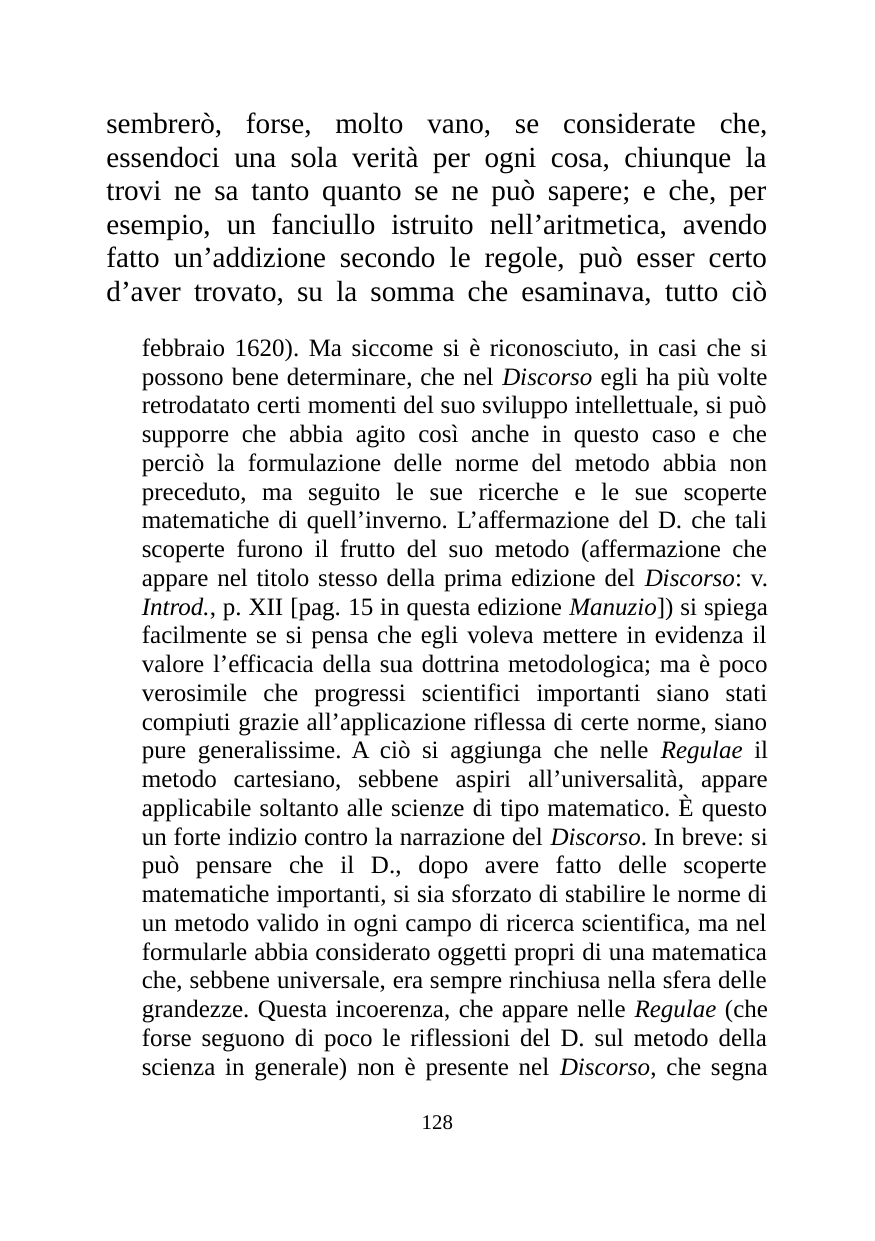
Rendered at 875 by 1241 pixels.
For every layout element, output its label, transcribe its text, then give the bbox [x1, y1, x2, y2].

text sembrerò, forse, molto vano, se considerate che, essendoci una sola verità per ogni cosa, chiunque la trovi ne sa tanto quanto se ne può sapere; e che, per esempio, un fanciullo istruito nell’aritmetica, avendo fatto un’addizione secondo le regole, può esser certo d’aver trovato, su la somma che esaminava, tutto ciò [106, 106, 768, 307]
text febbraio 1620). Ma siccome si è riconosciuto, in casi che si possono bene determinare, che nel Discorso egli ha più volte retrodatato certi momenti del suo sviluppo intellettuale, si può supporre che abbia agito così anche in questo caso e che perciò la formulazione delle norme del metodo abbia non preceduto, ma seguito le sue ricerche e le sue scoperte matematiche di quell’inverno. L’affermazione del D. che tali scoperte furono il frutto del suo metodo (affermazione che appare nel titolo stesso della prima edizione del Discorso: v. Introd., p. XII [pag. 15 in questa edizione Manuzio]) si spiega facilmente se si pensa che egli voleva mettere in evidenza il valore l’efficacia della sua dottrina metodologica; ma è poco verosimile che progressi scientifici importanti siano stati compiuti grazie all’applicazione riflessa di certe norme, siano pure generalissime. A ciò si aggiunga che nelle Regulae il metodo cartesiano, sebbene aspiri all’universalità, appare applicabile soltanto alle scienze di tipo matematico. È questo un forte indizio contro la narrazione del Discorso. In breve: si può pensare che il D., dopo avere fatto delle scoperte matematiche importanti, si sia sforzato di stabilire le norme di un metodo valido in ogni campo di ricerca scientifica, ma nel formularle abbia considerato oggetti propri di una matematica che, sebbene universale, era sempre rinchiusa nella sfera delle grandezze. Questa incoerenza, che appare nelle Regulae (che forse seguono di poco le riflessioni del D. sul metodo della scienza in generale) non è presente nel Discorso, che segna [106, 333, 768, 1080]
